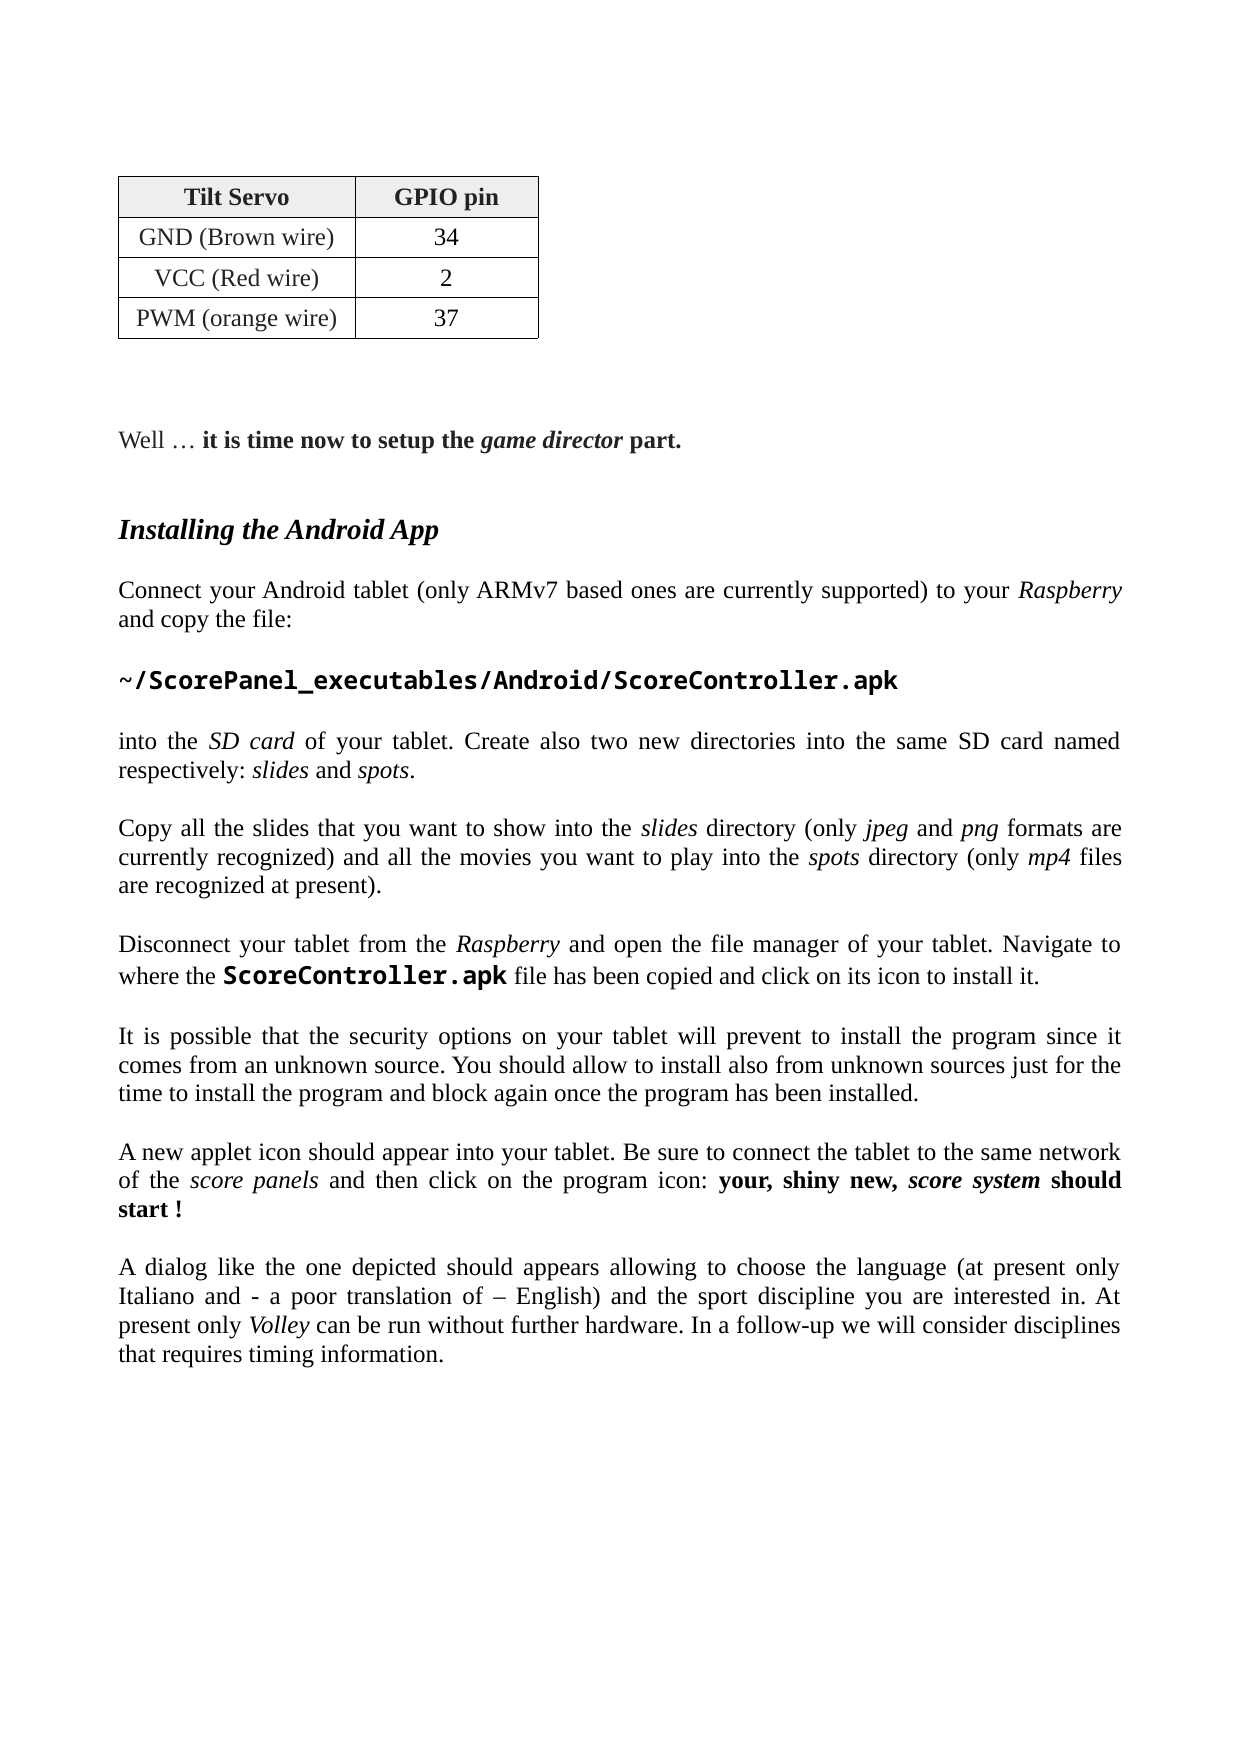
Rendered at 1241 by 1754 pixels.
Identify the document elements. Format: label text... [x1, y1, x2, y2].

text It is possible that the security options on your tablet will prevent to install the program since it comes from an unknown source. You should allow to install also from unknown sources just for the time to install the program and block again once the program has been installed. [118, 1021, 1122, 1107]
table_cell VCC (Red wire) [119, 258, 355, 297]
text into the SD card of your tablet. Create also two new directories into the same SD card named respectively: slides and spots. [118, 726, 1122, 783]
table_header Tilt Servo [119, 177, 355, 217]
text A new applet icon should appear into your tablet. Be sure to connect the tablet to the same network of the score panels and then click on the program icon: your, shiny new, score system should start ! [118, 1137, 1122, 1223]
text Copy all the slides that you want to show into the slides directory (only jpeg and png formats are currently recognized) and all the movies you want to play into the spots directory (only mp4 files are recognized at present). [118, 813, 1122, 899]
table_cell 2 [356, 258, 538, 297]
table_header GPIO pin [356, 177, 538, 217]
text Installing the Android App [118, 512, 1122, 546]
table_cell 34 [356, 218, 538, 257]
table_cell 37 [356, 298, 538, 338]
text A dialog like the one depicted should appears allowing to choose the language (at present only Italiano and - a poor translation of – English) and the sport discipline you are interested in. At present only Volley can be run without further hardware. In a follow-up we will consider disciplines that requires timing information. [118, 1252, 1122, 1367]
table_cell GND (Brown wire) [119, 218, 355, 257]
text Well … it is time now to setup the game director part. [118, 425, 1122, 453]
text ~/ScorePanel_executables/Android/ScoreController.apk [118, 662, 1122, 697]
text Connect your Android tablet (only ARMv7 based ones are currently supported) to your Raspberry and copy the file: [118, 576, 1122, 633]
text Disconnect your tablet from the Raspberry and open the file manager of your tablet. Navigate to where the ScoreController.apk file has been copied and click on its icon to install it. [118, 929, 1122, 992]
table_cell PWM (orange wire) [119, 298, 355, 338]
